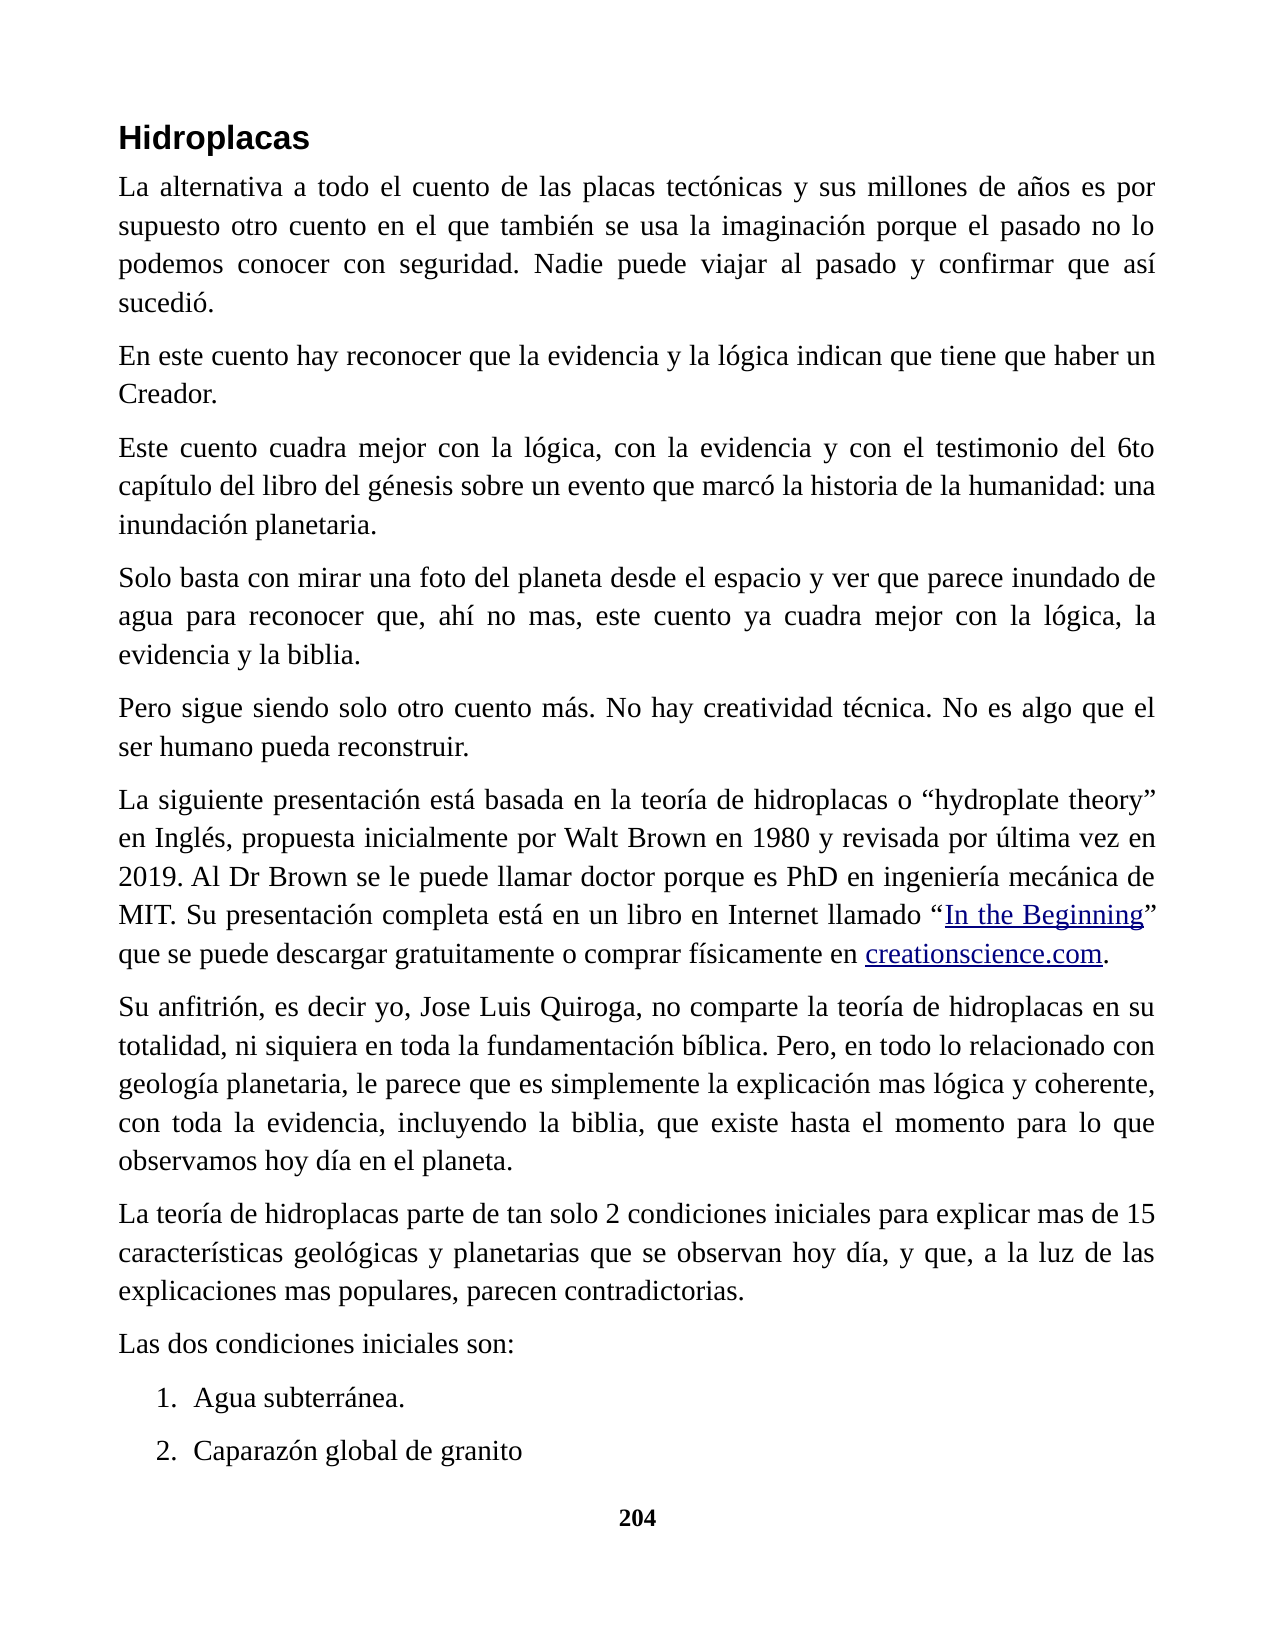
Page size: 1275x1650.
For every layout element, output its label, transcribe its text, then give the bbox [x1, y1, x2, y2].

text Su anfitrión, es decir yo, Jose Luis Quiroga, no comparte la teoría de hidroplacas en su totalidad, ni siquiera en toda la fundamentación bíblica. Pero, en todo lo relacionado con geología planetaria, le parece que es simplemente la explicación mas lógica y coherente, con toda la evidencia, incluyendo la biblia, que existe hasta el momento para lo que observamos hoy día en el planeta. [118, 989, 1157, 1177]
text Pero sigue siendo solo otro cuento más. No hay creatividad técnica. No es algo que el ser humano pueda reconstruir. [118, 690, 1157, 762]
text Las dos condiciones iniciales son: [118, 1327, 1157, 1360]
text Este cuento cuadra mejor con la lógica, con la evidencia y con el testimonio del 6to capítulo del libro del génesis sobre un evento que marcó la historia de la humanidad: una inundación planetaria. [118, 430, 1157, 540]
text La alternativa a todo el cuento de las placas tectónicas y sus millones de años es por supuesto otro cuento en el que también se usa la imaginación porque el pasado no lo podemos conocer con seguridad. Nadie puede viajar al pasado y confirmar que así sucedió. [118, 169, 1157, 318]
text En este cuento hay reconocer que la evidencia y la lógica indican que tiene que haber un Creador. [118, 338, 1157, 410]
subtitle Hidroplacas [118, 118, 1157, 157]
text La teoría de hidroplacas parte de tan solo 2 condiciones iniciales para explicar mas de 15 características geológicas y planetarias que se observan hoy día, y que, a la luz de las explicaciones mas populares, parecen contradictorias. [118, 1196, 1157, 1307]
text Solo basta con mirar una foto del planeta desde el espacio y ver que parece inundado de agua para reconocer que, ahí no mas, este cuento ya cuadra mejor con la lógica, la evidencia y la biblia. [118, 560, 1157, 671]
list Agua subterránea. [156, 1380, 1157, 1413]
text La siguiente presentación está basada en la teoría de hidroplacas o “hydroplate theory” en Inglés, propuesta inicialmente por Walt Brown en 1980 y revisada por última vez en 2019. Al Dr Brown se le puede llamar doctor porque es PhD en ingeniería mecánica de MIT. Su presentación completa está en un libro en Internet llamado “In the Beginning” que se puede descargar gratuitamente o comprar físicamente en creationscience.com. [118, 782, 1157, 969]
list Caparazón global de granito [156, 1433, 1157, 1466]
